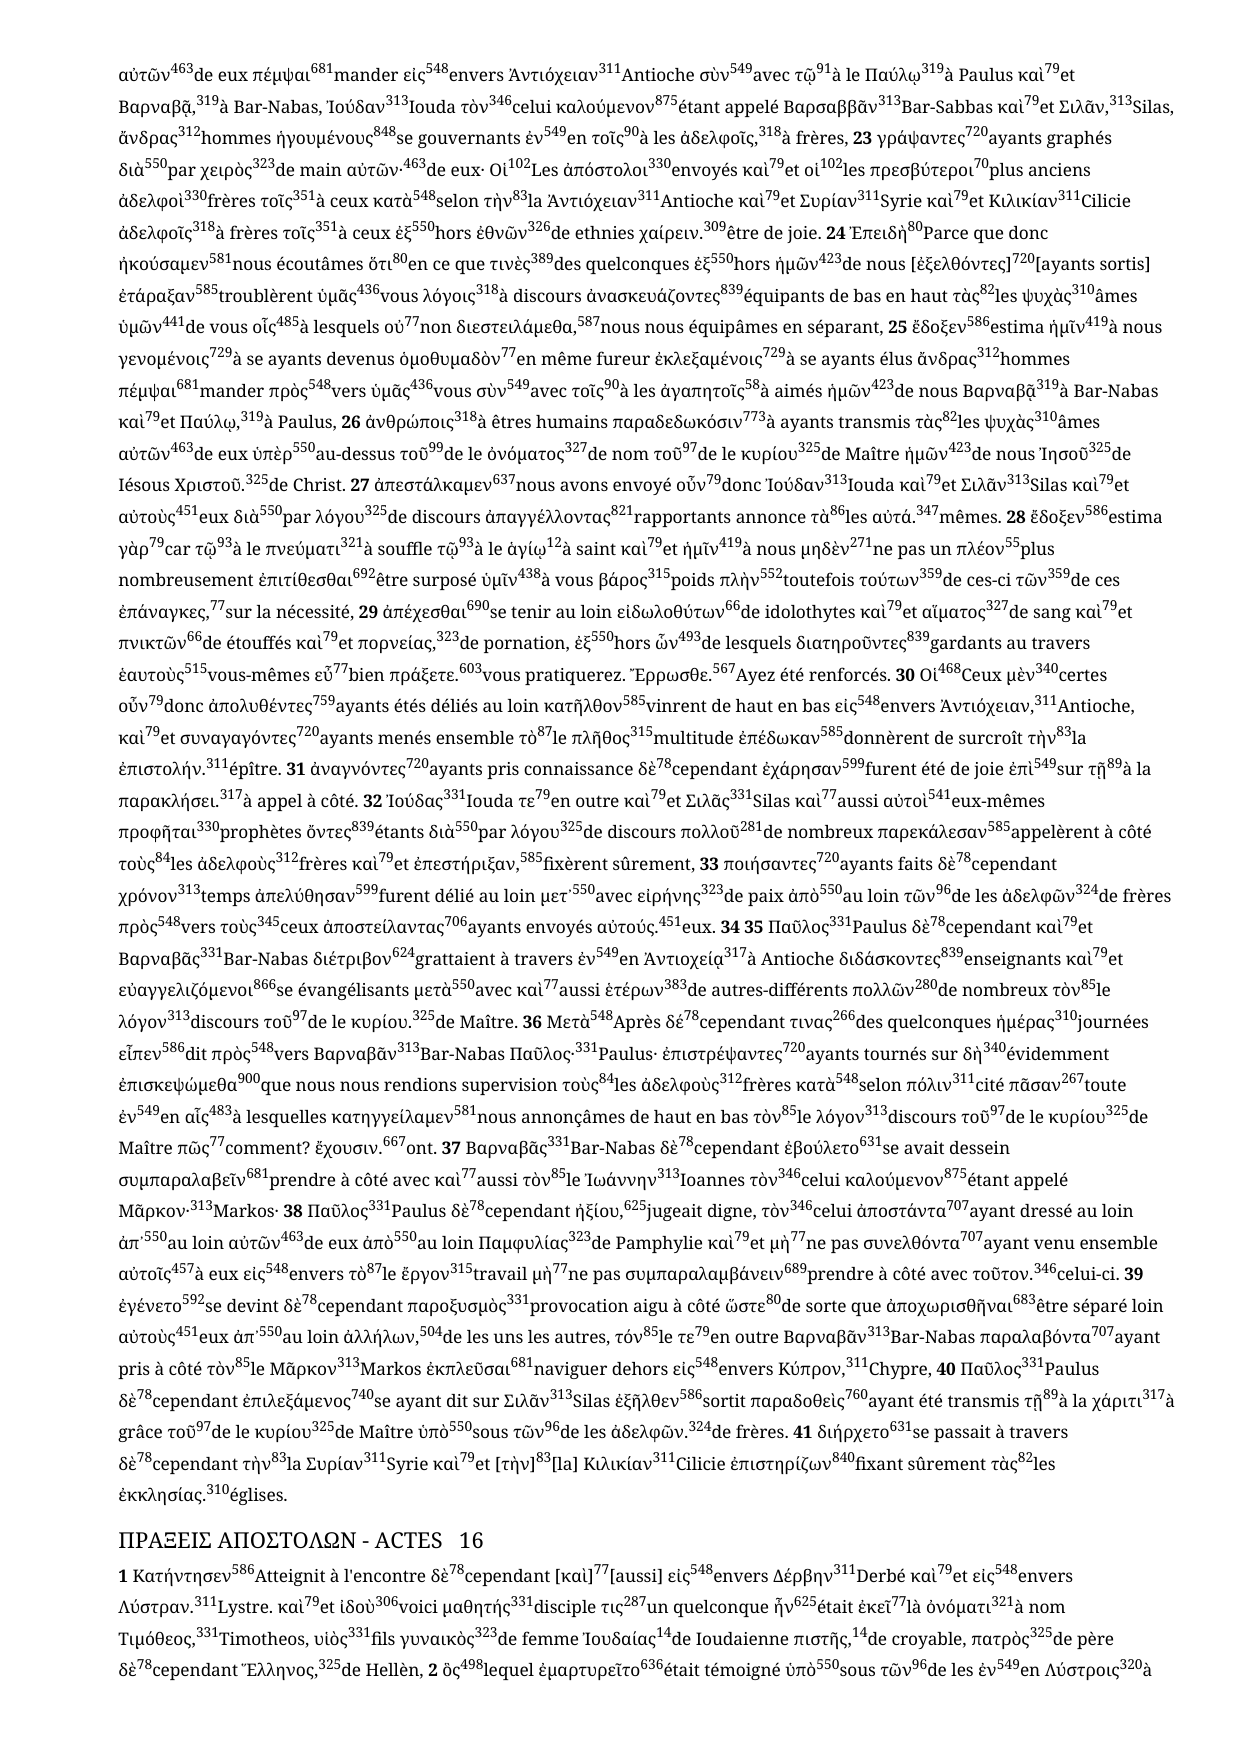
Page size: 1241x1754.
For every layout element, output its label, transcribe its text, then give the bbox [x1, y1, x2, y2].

text 1 Καί79Et τινες389des quelconques κατελθόντες720ayants venus de haut en bas ἀπὸ550au loin τῆς95de la Ἰουδαίας323de Ioudaia ἐδίδασκον624enseignaient τοὺς84les ἀδελφοὺς312frères ὅτι,80en ce que, ἐὰν80si le cas échéant μὴ77ne pas περιτμηθῆτε908que vous soyez circoncit τῷ93à le ἔθει321à coutume τῷ354à ce Μωϋσέως,325de Môusês, οὐ77non δύνασθε671vous vous pouvez σωθῆναι.683être sauvé. 2 γενομένης732de se ayante devenue δὲ78cependant στάσεως323de dressement καὶ79et ζητήσεως323de recherche οὐκ77non ὀλίγης382de peu τῷ91à le Παύλῳ319à Paulus καὶ79et τῷ91à le Βαρναβᾷ319à Bar-Nabas πρὸς548vers αὐτούς,451eux, ἔταξαν585ordonnancèrent ἀναβαίνειν689monter Παῦλον313Paulus καὶ79et Βαρναβᾶν313Bar-Nabas καί79et τινας268des quelconques ἄλλους372autres ἐξ550hors αὐτῶν463de eux πρὸς548vers τοὺς84les ἀποστόλους312envoyés καὶ79et πρεσβυτέρους52plus anciens εἰς548envers Ἰερουσαλὴμ311Ierousalem περὶ550autour τοῦ99de le ζητήματος327de sujet de recherche τούτου.152de ce-ci. 3 Οἱ102Les μὲν340certes οὖν79donc προπεμφθέντες759ayants étés mandés en avant ὑπὸ550sous τῆς95de la ἐκκλησίας323de église διήρχοντο630se passaient à travers τήν83la τε79en outre Φοινίκην311Phénicie καὶ79et Σαμάρειαν311Samareia ἐκδιηγούμενοι866se décrivants τὴν83la ἐπιστροφὴν311retournement au-dessus τῶν98de les ἐθνῶν326de ethnies καὶ79et ἐποίουν624faisaient χαρὰν311joie μεγάλην2grande πᾶσιν274à tous τοῖς90à les ἀδελφοῖς.318à frères. 4 παραγενόμενοι739se ayants devenus à côté δὲ78cependant εἰς548envers Ἱεροσόλυμα314Ierosolymas παρεδέχθησαν599furent accepté à côté ἀπὸ550au loin τῆς95de la ἐκκλησίας323de église καὶ79et τῶν96de les ἀποστόλων324de envoyés καὶ79et τῶν96de les πρεσβυτέρων,64de plus anciens, ἀνήγγειλάν585annoncèrent de bas en haut τε79en outre ὅσα481autant lesquels ὁ103le θεὸς331Dieu ἐποίησεν586fit μετ᾽550avec αὐτῶν.463de eux. 5 Ἐξανέστησαν585Redressèrent au-dehors δέ78cependant τινες389des quelconques τῶν357de ceux ἀπὸ550au loin τῆς95de la αἱρέσεως323de hérésie τῶν96de les Φαρισαίων324de Pharisiens πεπιστευκότες782ayants crus λέγοντες839disants ὅτι80en ce que δεῖ668attache de lien περιτέμνειν689circoncire αὐτοὺς451eux παραγγέλλειν689annoncer à côté τε79en outre τηρεῖν689garder τὸν85le νόμον313loi Μωϋσέως.325de Môusês. 6 Συνήχθησάν599Furent mené ensemble δὲ78cependant οἱ102les ἀπόστολοι330envoyés καὶ79et οἱ102les πρεσβύτεροι70plus anciens ἰδεῖν681voir περὶ550autour τοῦ97de le λόγου325de discours τούτου.150de celui-ci. 7 Πολλῆς279de Nombreuse δὲ78cependant ζητήσεως323de recherche γενομένης732de se ayante devenue ἀναστὰς721ayant redressé Πέτρος331Pierre εἶπεν586dit πρὸς548vers αὐτούς·451eux· ἄνδρες336hommes ἀδελφοί,336frères, ὑμεῖς447vous ἐπίστασθε671vous vous établissez sûrement ὅτι80en ce que ἀφ᾽550au loin ἡμερῶν322de journées ἀρχαίων13de originaires ἐν549en ὑμῖν438à vous ἐξελέξατο592se élut ὁ103le θεὸς331Dieu διὰ550par τοῦ99de le στόματός327de bouche μου424de moi ἀκοῦσαι681écouter τὰ86les ἔθνη314ethnies τὸν85le λόγον313discours τοῦ99de le εὐαγγελίου327de évangile καὶ79et πιστεῦσαι.681croire. 8 καὶ79et ὁ103le καρδιογνώστης331connaisseur de coeur θεὸς331Dieu ἐμαρτύρησεν586témoigna αὐτοῖς459à eux δοὺς721ayant donné τὸ87le πνεῦμα315souffle τὸ87le ἅγιον6saint καθὼς77de haut en bas comme καὶ77aussi ἡμῖν419à nous 9 καὶ79et οὐδὲν375aucun διέκρινεν586jugea à travers μεταξὺ552entre ἡμῶν423de nous τε79en outre καὶ79et αὐτῶν465de eux τῇ89à la πίστει317à croyance καθαρίσας721ayant purifié τὰς82les καρδίας310coeurs αὐτῶν.465de eux. 10 νῦν77maintenant οὖν79donc τί399quel πειράζετε665vous mettez en tentation τὸν85le θεὸν313Dieu ἐπιθεῖναι681surposer ζυγὸν313joug-balance ἐπὶ548sur τὸν85le τράχηλον313cou τῶν96de les μαθητῶν324de disciples ὃν480lequel οὔτε79ni οἱ102les πατέρες330pères ἡμῶν423de nous οὔτε79ni ἡμεῖς430nous ἰσχύσαμεν581nous eûmes la ténacité βαστάσαι;681mettre en charge; 11 ἀλλὰ79mais διὰ550par τῆς95de la χάριτος323de grâce τοῦ97de le κυρίου325de Maître Ἰησοῦ325de Iésous πιστεύομεν663nous croyons σωθῆναι683être sauvé καθ᾽548selon ὃν295lequel τρόπον313manière κἀκεῖνοι.363et ceux-là. 12 Ἐσίγησεν586Garda le silence δὲ78cependant πᾶν289tout τὸ105le πλῆθος333multitude καὶ79et ἤκουον624écoutaient Βαρναβᾶ325de Bar-Nabas καὶ79et Παύλου325de Paulus ἐξηγουμένων860de se racontants ὅσα481autant lesquels ἐποίησεν586fit ὁ103le θεὸς331Dieu σημεῖα314signes καὶ79et τέρατα314prodiges ἐν549en τοῖς92à les ἔθνεσιν320à ethnies δι᾽550par αὐτῶν.463de eux. 13 Μετὰ548Après δὲ78cependant τὸ348ce σιγῆσαι681garder le silence αὐτοὺς451eux ἀπεκρίθη600fut répondu Ἰάκωβος331Iakobos λέγων·840disant· ἄνδρες336hommes ἀδελφοί,336frères, ἀκούσατέ553écoutez μου.424de moi. 14 Συμεὼν331Syméon ἐξηγήσατο592se raconta καθὼς77de haut en bas comme πρῶτον77premièrement ὁ103le θεὸς331Dieu ἐπεσκέψατο592se rendit supervision λαβεῖν681prendre ἐξ550hors ἐθνῶν326de ethnies λαὸν313peuple τῷ93à le ὀνόματι321à nom αὐτοῦ.464de lui. 15 καὶ79et τούτῳ354à ce-ci συμφωνοῦσιν667voixent ensemble οἱ102les λόγοι330discours τῶν96de les προφητῶν324de prophètes καθὼς77de haut en bas comme γέγραπται·654a été graphé· 16 μετὰ548après ταῦτα347ces-ci ἀναστρέψω602je tournerai de bas en haut καὶ79et ἀνοικοδομήσω602je réédifierai en maison τὴν83la σκηνὴν311tente Δαυὶδ325de Dauid τὴν478celle πεπτωκυῖαν768ayante tombée καὶ79et τὰ347ces κατεστραμμένα797ayants étés catastrophés αὐτῆς462de elle ἀνοικοδομήσω602je réédifierai en maison καὶ79et ἀνορθώσω602je redresserai droit αὐτήν,450elle, 17 ὅπως80de telle manière que ἂν340le cas échéant ἐκζητήσωσιν898que recherchent οἱ102les κατάλοιποι70bas-restants τῶν96de les ἀνθρώπων324de êtres humains τὸν85le κύριον313Maître καὶ77aussi πάντα288tous τὰ104les ἔθνη332ethnies ἐφ᾽548sur οὓς479lesquels ἐπικέκληται654a été surnommé τὸ105le ὄνομά333nom μου424de moi ἐπ᾽548sur αὐτούς,451eux, λέγει668dit κύριος331Maître ποιῶν840faisant ταῦτα347ces-ci 18 γνωστὰ33connus ἀπ᾽550au loin αἰῶνος.325de ère. 19 διὸ79c'est pourquoi ἐγὼ431moi κρίνω664je juge μὴ79ne pas παρενοχλεῖν689tumultuer au-dedans à côté τοῖς351à ceux ἀπὸ550au loin τῶν98de les ἐθνῶν326de ethnies ἐπιστρέφουσιν827à tournants sur ἐπὶ548sur τὸν85le θεόν,313Dieu, 20 ἀλλ᾽79mais ἐπιστεῖλαι681suréquiper αὐτοῖς457à eux τοῦ360de ce ἀπέχεσθαι690se tenir au loin τῶν98de les ἀλισγημάτων326de souillures τῶν98de les εἰδώλων326de idoles καὶ79et τῆς95de la πορνείας323de pornation καὶ79et τοῦ99de le πνικτοῦ67de étouffé καὶ79et τοῦ99de le αἵματος.327de sang. 21 Μωϋσῆς331Môusês γὰρ79car ἐκ550hors γενεῶν322de générations ἀρχαίων13de originaires κατὰ548selon πόλιν311cité τοὺς345ceux κηρύσσοντας821annonçants αὐτὸν452lui ἔχει668a ἐν549en ταῖς88à les συναγωγαῖς316à synagogues κατὰ548selon πᾶν271tout σάββατον315sabbat ἀναγινωσκόμενος.891étant pris connaissance. 22 Τότε77Alors ἔδοξεν586estima τοῖς90à les ἀποστόλοις318à envoyés καὶ79et τοῖς90à les πρεσβυτέροις58à plus anciens σὺν549avec ὅλῃ273à toute entière τῇ89à la ἐκκλησίᾳ317à église ἐκλεξαμένους725se ayants élus ἄνδρας312hommes ἐξ550hors αὐτῶν463de eux πέμψαι681mander εἰς548envers Ἀντιόχειαν311Antioche σὺν549avec τῷ91à le Παύλῳ319à Paulus καὶ79et Βαρναβᾷ,319à Bar-Nabas, Ἰούδαν313Iouda τὸν346celui καλούμενον875étant appelé Βαρσαββᾶν313Bar-Sabbas καὶ79et Σιλᾶν,313Silas, ἄνδρας312hommes ἡγουμένους848se gouvernants ἐν549en τοῖς90à les ἀδελφοῖς,318à frères, 23 γράψαντες720ayants graphés διὰ550par χειρὸς323de main αὐτῶν·463de eux· Οἱ102Les ἀπόστολοι330envoyés καὶ79et οἱ102les πρεσβύτεροι70plus anciens ἀδελφοὶ330frères τοῖς351à ceux κατὰ548selon τὴν83la Ἀντιόχειαν311Antioche καὶ79et Συρίαν311Syrie καὶ79et Κιλικίαν311Cilicie ἀδελφοῖς318à frères τοῖς351à ceux ἐξ550hors ἐθνῶν326de ethnies χαίρειν.309être de joie. 24 Ἐπειδὴ80Parce que donc ἠκούσαμεν581nous écoutâmes ὅτι80en ce que τινὲς389des quelconques ἐξ550hors ἡμῶν423de nous [ἐξελθόντες]720[ayants sortis] ἐτάραξαν585troublèrent ὑμᾶς436vous λόγοις318à discours ἀνασκευάζοντες839équipants de bas en haut τὰς82les ψυχὰς310âmes ὑμῶν441de vous οἷς485à lesquels οὐ77non διεστειλάμεθα,587nous nous équipâmes en séparant, 25 ἔδοξεν586estima ἡμῖν419à nous γενομένοις729à se ayants devenus ὁμοθυμαδὸν77en même fureur ἐκλεξαμένοις729à se ayants élus ἄνδρας312hommes πέμψαι681mander πρὸς548vers ὑμᾶς436vous σὺν549avec τοῖς90à les ἀγαπητοῖς58à aimés ἡμῶν423de nous Βαρναβᾷ319à Bar-Nabas καὶ79et Παύλῳ,319à Paulus, 26 ἀνθρώποις318à êtres humains παραδεδωκόσιν773à ayants transmis τὰς82les ψυχὰς310âmes αὐτῶν463de eux ὑπὲρ550au-dessus τοῦ99de le ὀνόματος327de nom τοῦ97de le κυρίου325de Maître ἡμῶν423de nous Ἰησοῦ325de Iésous Χριστοῦ.325de Christ. 27 ἀπεστάλκαμεν637nous avons envoyé οὖν79donc Ἰούδαν313Iouda καὶ79et Σιλᾶν313Silas καὶ79et αὐτοὺς451eux διὰ550par λόγου325de discours ἀπαγγέλλοντας821rapportants annonce τὰ86les αὐτά.347mêmes. 28 ἔδοξεν586estima γὰρ79car τῷ93à le πνεύματι321à souffle τῷ93à le ἁγίῳ12à saint καὶ79et ἡμῖν419à nous μηδὲν271ne pas un πλέον55plus nombreusement ἐπιτίθεσθαι692être surposé ὑμῖν438à vous βάρος315poids πλὴν552toutefois τούτων359de ces-ci τῶν359de ces ἐπάναγκες,77sur la nécessité, 29 ἀπέχεσθαι690se tenir au loin εἰδωλοθύτων66de idolothytes καὶ79et αἵματος327de sang καὶ79et πνικτῶν66de étouffés καὶ79et πορνείας,323de pornation, ἐξ550hors ὧν493de lesquels διατηροῦντες839gardants au travers ἑαυτοὺς515vous-mêmes εὖ77bien πράξετε.603vous pratiquerez. Ἔρρωσθε.567Ayez été renforcés. 30 Οἱ468Ceux μὲν340certes οὖν79donc ἀπολυθέντες759ayants étés déliés au loin κατῆλθον585vinrent de haut en bas εἰς548envers Ἀντιόχειαν,311Antioche, καὶ79et συναγαγόντες720ayants menés ensemble τὸ87le πλῆθος315multitude ἐπέδωκαν585donnèrent de surcroît τὴν83la ἐπιστολήν.311épître. 31 ἀναγνόντες720ayants pris connaissance δὲ78cependant ἐχάρησαν599furent été de joie ἐπὶ549sur τῇ89à la παρακλήσει.317à appel à côté. 32 Ἰούδας331Iouda τε79en outre καὶ79et Σιλᾶς331Silas καὶ77aussi αὐτοὶ541eux-mêmes προφῆται330prophètes ὄντες839étants διὰ550par λόγου325de discours πολλοῦ281de nombreux παρεκάλεσαν585appelèrent à côté τοὺς84les ἀδελφοὺς312frères καὶ79et ἐπεστήριξαν,585fixèrent sûrement, 33 ποιήσαντες720ayants faits δὲ78cependant χρόνον313temps ἀπελύθησαν599furent délié au loin μετ᾽550avec εἰρήνης323de paix ἀπὸ550au loin τῶν96de les ἀδελφῶν324de frères πρὸς548vers τοὺς345ceux ἀποστείλαντας706ayants envoyés αὐτούς.451eux. 34 35 Παῦλος331Paulus δὲ78cependant καὶ79et Βαρναβᾶς331Bar-Nabas διέτριβον624grattaient à travers ἐν549en Ἀντιοχείᾳ317à Antioche διδάσκοντες839enseignants καὶ79et εὐαγγελιζόμενοι866se évangélisants μετὰ550avec καὶ77aussi ἑτέρων383de autres-différents πολλῶν280de nombreux τὸν85le λόγον313discours τοῦ97de le κυρίου.325de Maître. 36 Μετὰ548Après δέ78cependant τινας266des quelconques ἡμέρας310journées εἶπεν586dit πρὸς548vers Βαρναβᾶν313Bar-Nabas Παῦλος·331Paulus· ἐπιστρέψαντες720ayants tournés sur δὴ340évidemment ἐπισκεψώμεθα900que nous nous rendions supervision τοὺς84les ἀδελφοὺς312frères κατὰ548selon πόλιν311cité πᾶσαν267toute ἐν549en αἷς483à lesquelles κατηγγείλαμεν581nous annonçâmes de haut en bas τὸν85le λόγον313discours τοῦ97de le κυρίου325de Maître πῶς77comment? ἔχουσιν.667ont. 37 Βαρναβᾶς331Bar-Nabas δὲ78cependant ἐβούλετο631se avait dessein συμπαραλαβεῖν681prendre à côté avec καὶ77aussi τὸν85le Ἰωάννην313Ioannes τὸν346celui καλούμενον875étant appelé Μᾶρκον·313Markos· 38 Παῦλος331Paulus δὲ78cependant ἠξίου,625jugeait digne, τὸν346celui ἀποστάντα707ayant dressé au loin ἀπ᾽550au loin αὐτῶν463de eux ἀπὸ550au loin Παμφυλίας323de Pamphylie καὶ79et μὴ77ne pas συνελθόντα707ayant venu ensemble αὐτοῖς457à eux εἰς548envers τὸ87le ἔργον315travail μὴ77ne pas συμπαραλαμβάνειν689prendre à côté avec τοῦτον.346celui-ci. 39 ἐγένετο592se devint δὲ78cependant παροξυσμὸς331provocation aigu à côté ὥστε80de sorte que ἀποχωρισθῆναι683être séparé loin αὐτοὺς451eux ἀπ᾽550au loin ἀλλήλων,504de les uns les autres, τόν85le τε79en outre Βαρναβᾶν313Bar-Nabas παραλαβόντα707ayant pris à côté τὸν85le Μᾶρκον313Markos ἐκπλεῦσαι681naviguer dehors εἰς548envers Κύπρον,311Chypre, 40 Παῦλος331Paulus δὲ78cependant ἐπιλεξάμενος740se ayant dit sur Σιλᾶν313Silas ἐξῆλθεν586sortit παραδοθεὶς760ayant été transmis τῇ89à la χάριτι317à grâce τοῦ97de le κυρίου325de Maître ὑπὸ550sous τῶν96de les ἀδελφῶν.324de frères. 41 διήρχετο631se passait à travers δὲ78cependant τὴν83la Συρίαν311Syrie καὶ79et [τὴν]83[la] Κιλικίαν311Cilicie ἐπιστηρίζων840fixant sûrement τὰς82les ἐκκλησίας.310églises. [118, 59, 1181, 1507]
text ΠΡΑΞΕΙΣ ΑΠΟΣΤΟΛΩΝ - ACTES 16 [118, 1526, 1181, 1555]
